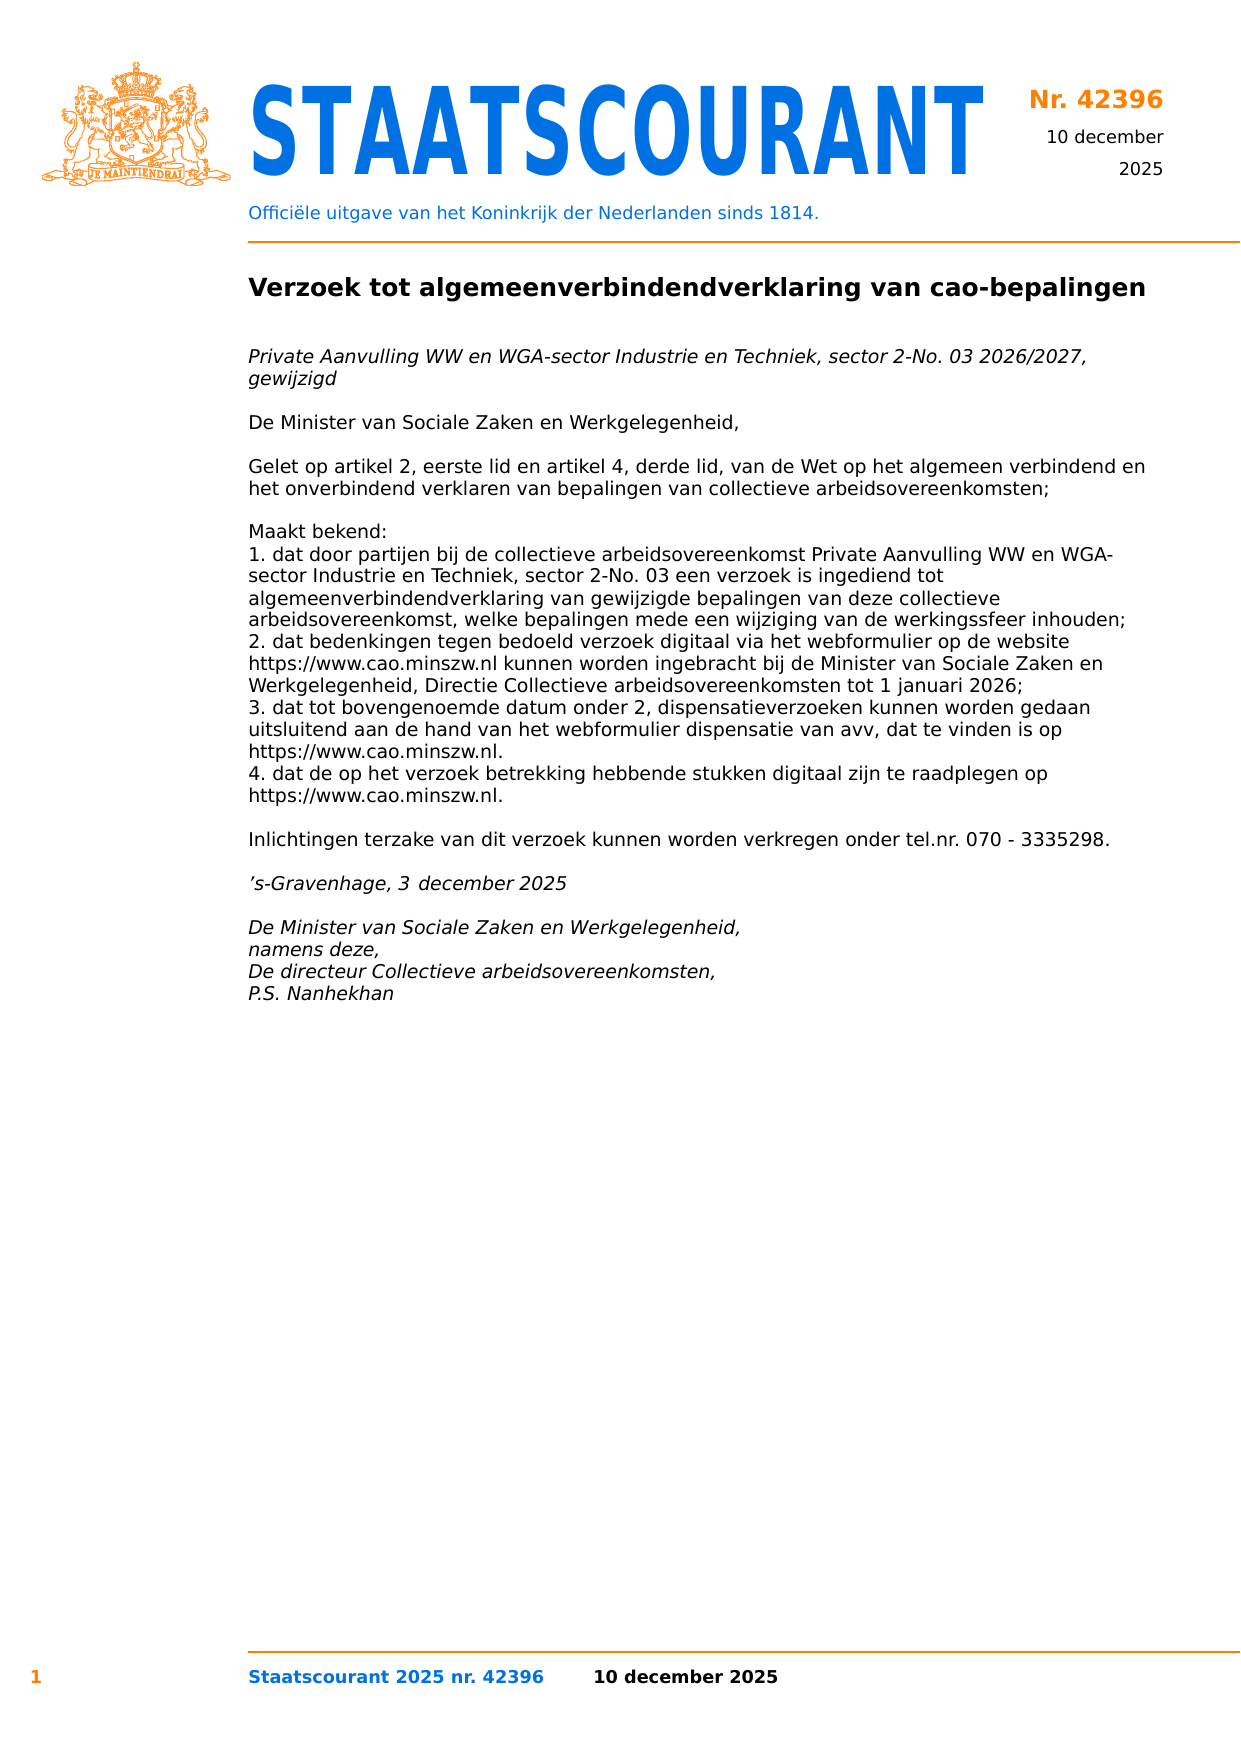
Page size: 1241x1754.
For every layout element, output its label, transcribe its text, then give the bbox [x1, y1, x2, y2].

text 2. dat bedenkingen tegen bedoeld verzoek digitaal via het webformulier op de website https://www.cao.minszw.nl kunnen worden ingebracht bij de Minister van Sociale Zaken en Werkgelegenheid, Directie Collectieve arbeidsovereenkomsten tot 1 januari 2026; [248, 631, 1163, 697]
text De Minister van Sociale Zaken en Werkgelegenheid, [248, 412, 1163, 434]
text 4. dat de op het verzoek betrekking hebbende stukken digitaal zijn te raadplegen op https://www.cao.minszw.nl. [248, 763, 1163, 807]
text 3. dat tot bovengenoemde datum onder 2, dispensatieverzoeken kunnen worden gedaan uitsluitend aan de hand van het webformulier dispensatie van avv, dat te vinden is op https://www.cao.minszw.nl. [248, 697, 1163, 763]
text Inlichtingen terzake van dit verzoek kunnen worden verkregen onder tel.nr. 070 - 3335298. [248, 829, 1163, 851]
table_cell Officiële uitgave van het Koninkrijk der Nederlanden sinds 1814. [248, 203, 1240, 241]
text 1. dat door partijen bij de collectieve arbeidsovereenkomst Private Aanvulling WW en WGA-sector Industrie en Techniek, sector 2-No. 03 een verzoek is ingediend tot algemeenverbindendverklaring van gewijzigde bepalingen van deze collectieve arbeidsovereenkomst, welke bepalingen mede een wijziging van de werkingssfeer inhouden; [248, 543, 1163, 631]
table_cell 2025 [998, 153, 1240, 203]
text Private Aanvulling WW en WGA-sector Industrie en Techniek, sector 2-No. 03 2026/2027, gewijzigd [248, 346, 1163, 390]
table_header [25, 62, 248, 241]
picture [41, 62, 231, 186]
text Maakt bekend: [248, 521, 1163, 543]
text ’s-Gravenhage, 3 december 2025 [248, 873, 1163, 895]
subtitle Verzoek tot algemeenverbindendverklaring van cao-bepalingen [248, 273, 1163, 302]
text De Minister van Sociale Zaken en Werkgelegenheid, namens deze, De directeur Collectieve arbeidsovereenkomsten, P.S. Nanhekhan [248, 917, 1163, 1005]
text Gelet op artikel 2, eerste lid en artikel 4, derde lid, van de Wet op het algemeen verbindend en het onverbindend verklaren van bepalingen van collectieve arbeidsovereenkomsten; [248, 456, 1163, 499]
table_cell 10 december [998, 121, 1240, 153]
table_header Nr. 42396 [998, 62, 1240, 121]
table_header STAATSCOURANT [248, 62, 998, 203]
